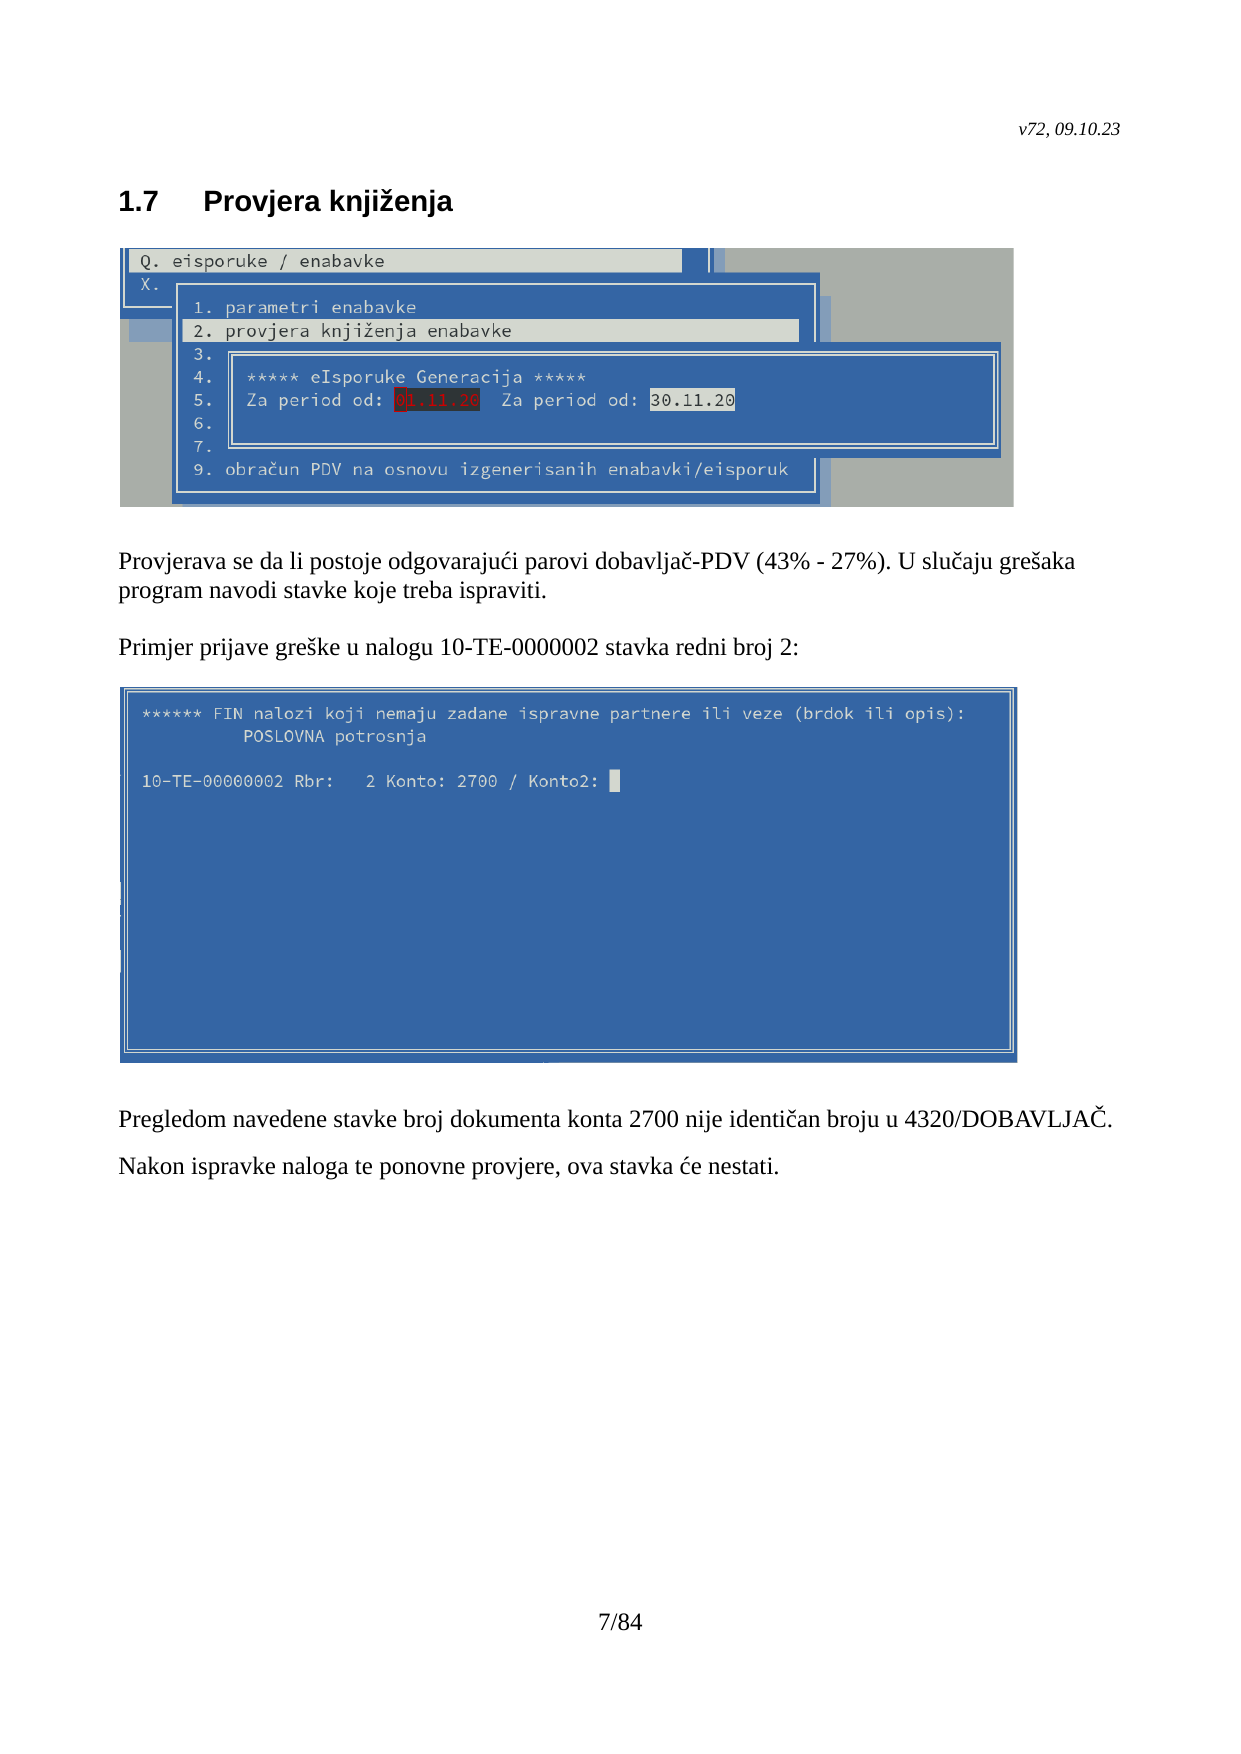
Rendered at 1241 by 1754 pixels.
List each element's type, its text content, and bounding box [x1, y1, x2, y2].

text Primjer prijave greške u nalogu 10-TE-0000002 stavka redni broj 2: [118, 632, 1122, 661]
subtitle Nakon ispravke naloga te ponovne provjere, ova stavka će nestati. [118, 1151, 1122, 1180]
text Provjerava se da li postoje odgovarajući parovi dobavljač-PDV (43% - 27%). U slučaju grešaka program navodi stavke koje treba ispraviti. [118, 546, 1122, 604]
picture [120, 687, 1018, 1063]
subtitle Pregledom navedene stavke broj dokumenta konta 2700 nije identičan broju u 4320/DOBAVLJAČ. [118, 1104, 1122, 1133]
picture [120, 248, 1014, 507]
subtitle Provjera knjiženja [118, 184, 1122, 217]
